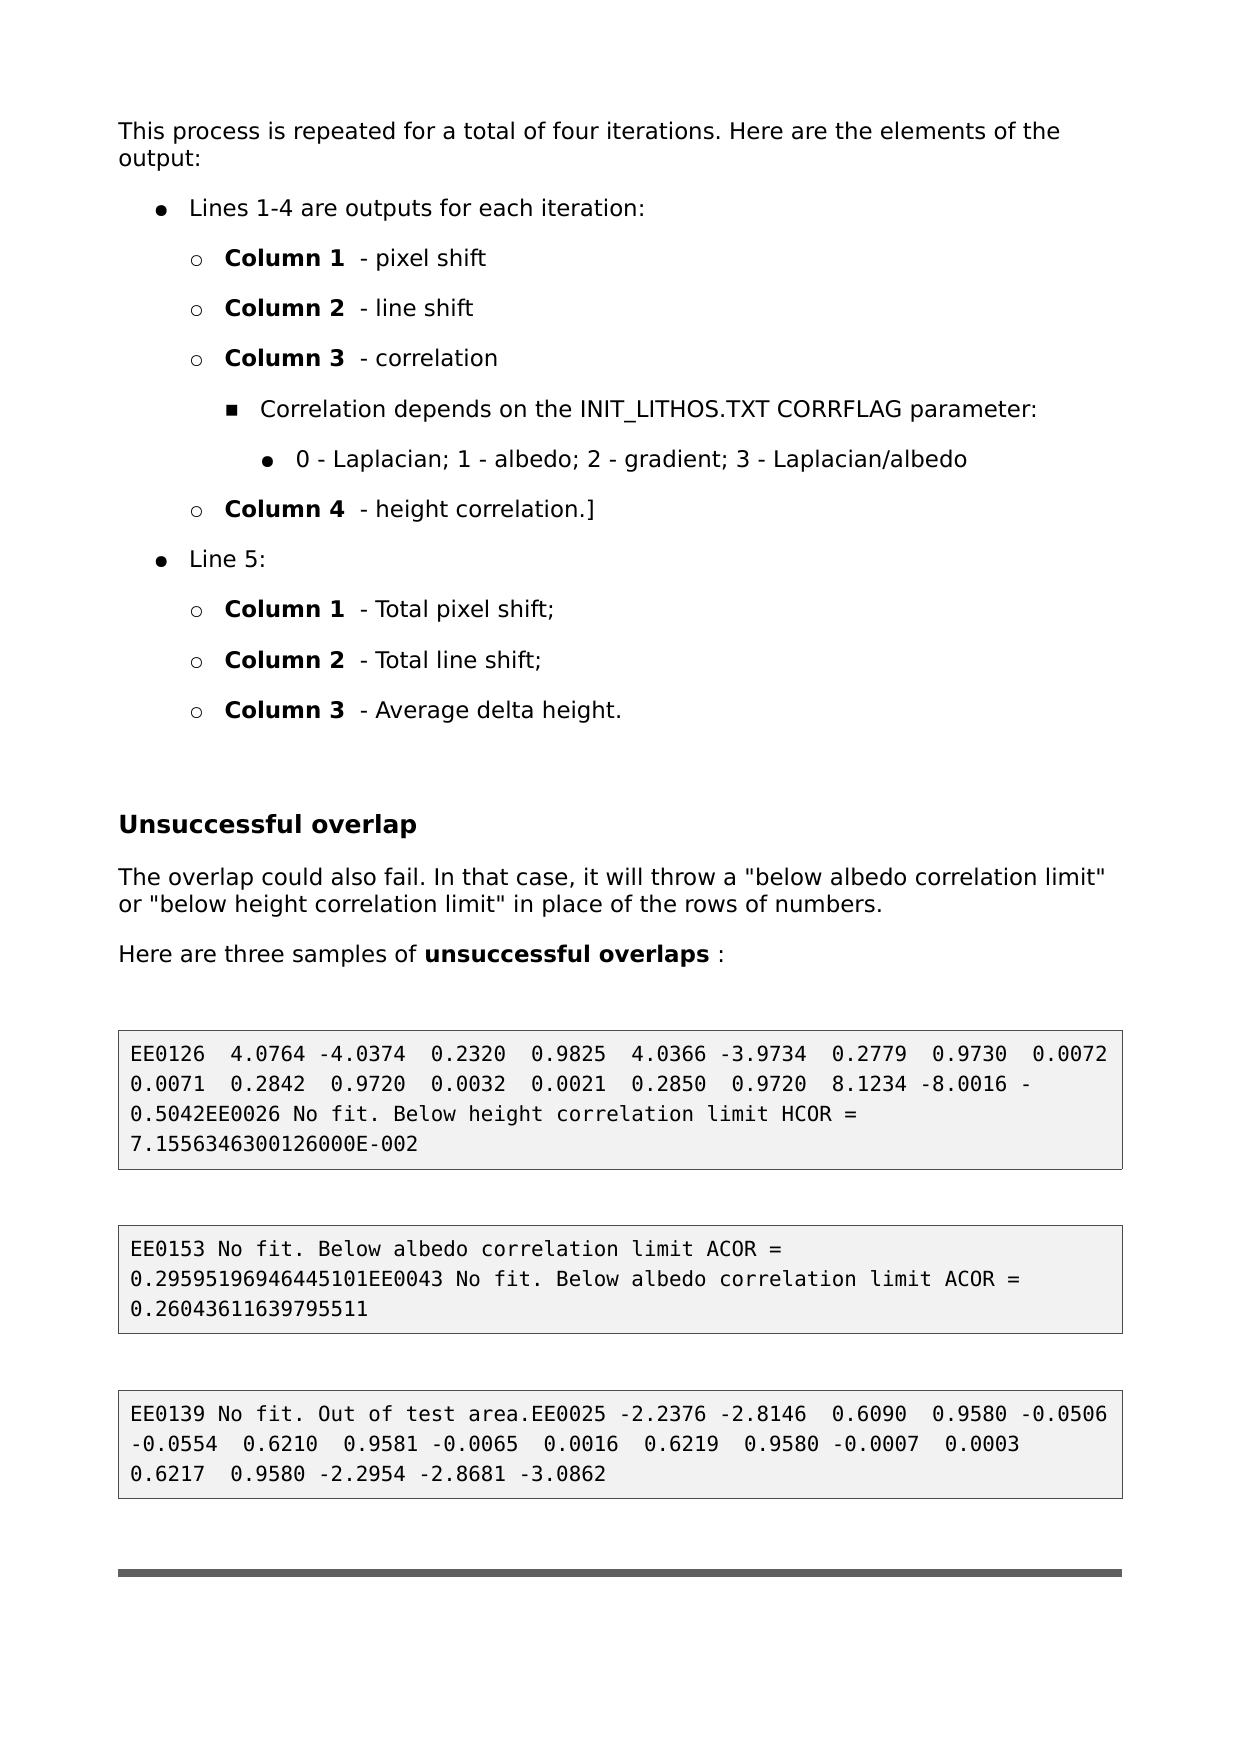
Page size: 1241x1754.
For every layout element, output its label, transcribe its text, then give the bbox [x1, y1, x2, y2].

list 0 - Laplacian; 1 - albedo; 2 - gradient; 3 - Laplacian/albedo [260, 446, 1122, 473]
text This process is repeated for a total of four iterations. Here are the elements of the output: [118, 118, 1122, 171]
list Column 3 - correlation [189, 346, 1122, 372]
text Here are three samples of unsuccessful overlaps : [118, 941, 1122, 968]
subtitle Unsuccessful overlap [118, 811, 1122, 840]
list Lines 1-4 are outputs for each iteration: [153, 195, 1122, 222]
text EE0126 4.0764 -4.0374 0.2320 0.9825 4.0366 -3.9734 0.2779 0.9730 0.0072 0.0071 0.2842 0.9720 0.0032 0.0021 0.2850 0.9720 8.1234 -8.0016 -0.5042EE0026 No fit. Below height correlation limit HCOR = 7.1556346300126000E-002 [119, 1031, 1122, 1169]
text EE0139 No fit. Out of test area.EE0025 -2.2376 -2.8146 0.6090 0.9580 -0.0506 -0.0554 0.6210 0.9581 -0.0065 0.0016 0.6219 0.9580 -0.0007 0.0003 0.6217 0.9580 -2.2954 -2.8681 -3.0862 [119, 1391, 1122, 1498]
list Column 1 - pixel shift [189, 245, 1122, 272]
text The overlap could also fail. In that case, it will throw a "below albedo correlation limit" or "below height correlation limit" in place of the rows of numbers. [118, 864, 1122, 917]
list Column 2 - Total line shift; [189, 647, 1122, 673]
list Column 4 - height correlation.] [189, 496, 1122, 523]
list Line 5: [153, 546, 1122, 573]
text EE0153 No fit. Below albedo correlation limit ACOR = 0.29595196946445101EE0043 No fit. Below albedo correlation limit ACOR = 0.26043611639795511 [119, 1226, 1122, 1333]
list Column 3 - Average delta height. [189, 697, 1122, 724]
list Column 2 - line shift [189, 295, 1122, 322]
list Column 1 - Total pixel shift; [189, 597, 1122, 623]
list Correlation depends on the INIT_LITHOS.TXT CORRFLAG parameter: [224, 396, 1122, 422]
